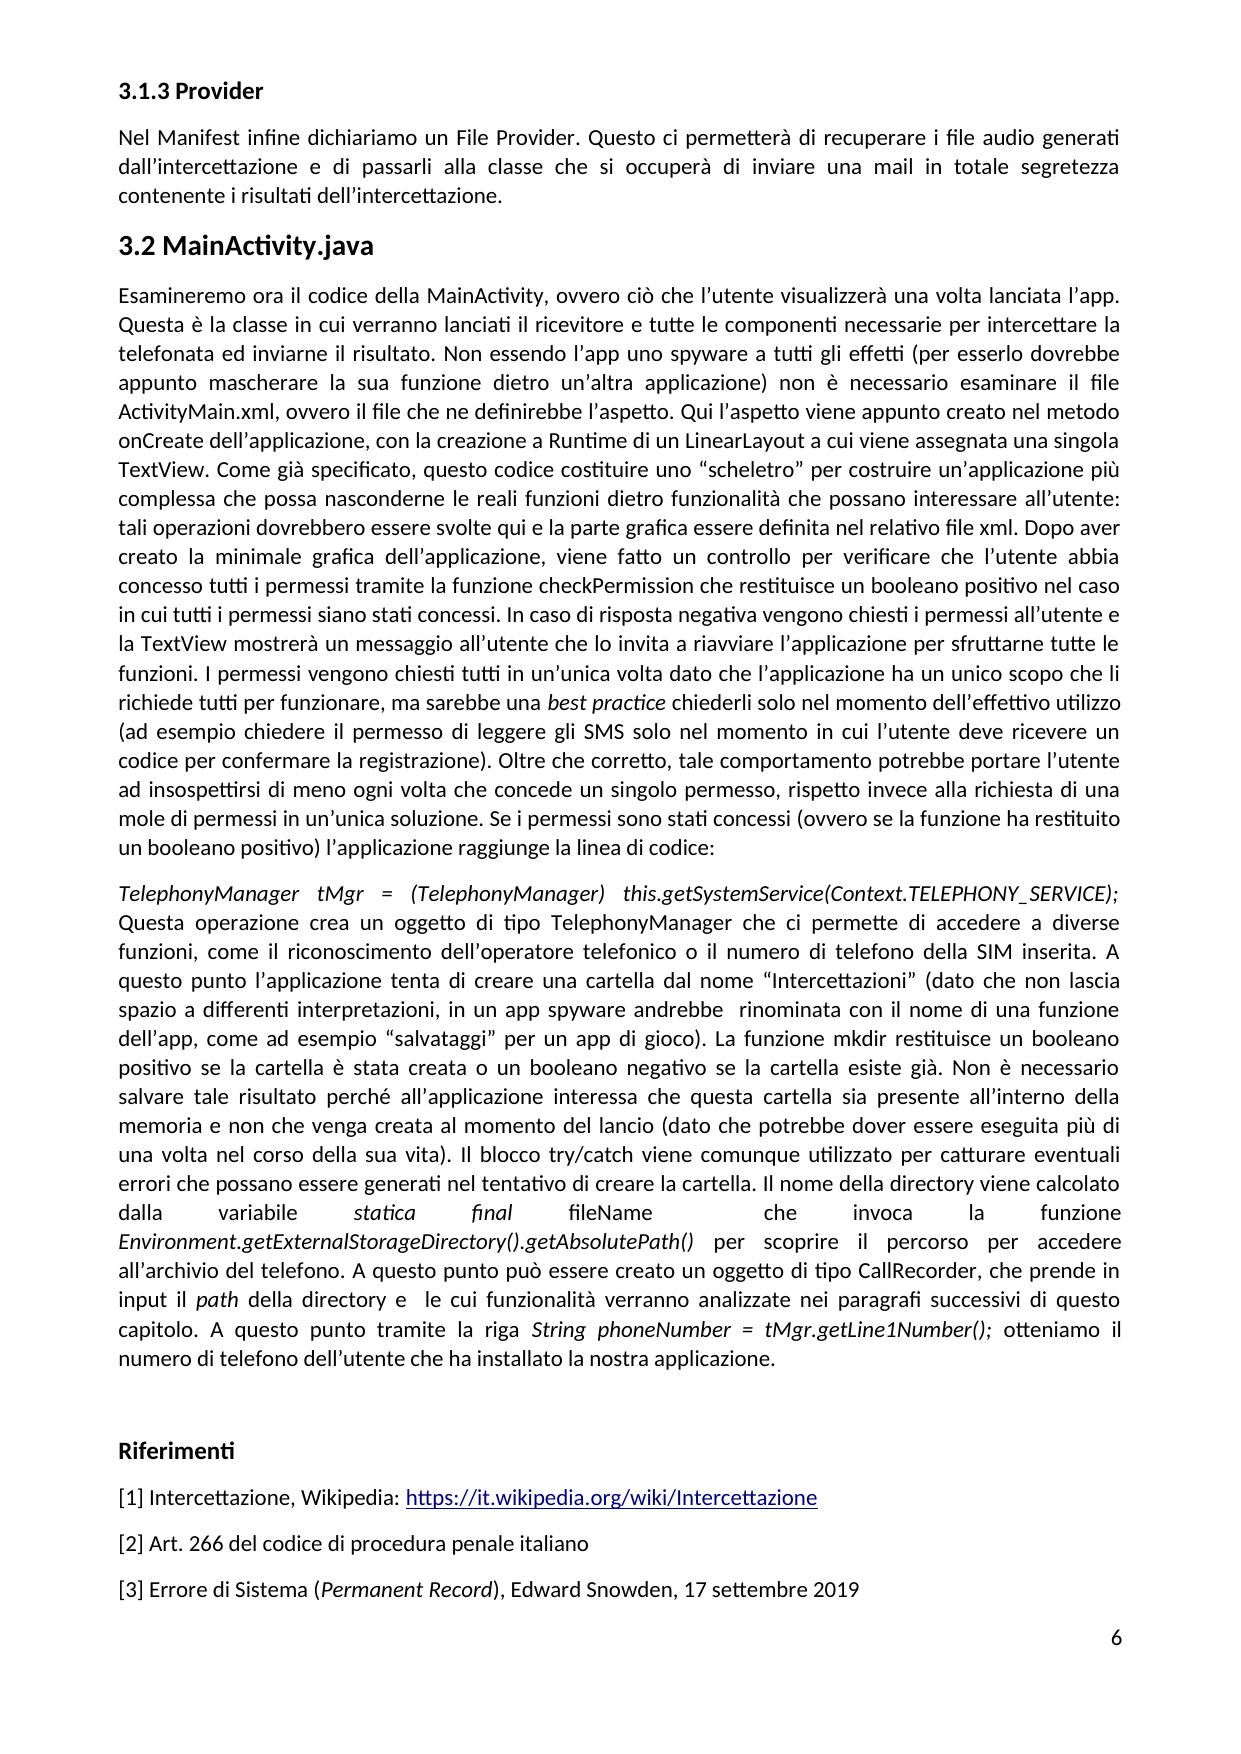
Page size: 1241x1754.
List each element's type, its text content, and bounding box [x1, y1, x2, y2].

text 3.1.3 Provider [118, 75, 1122, 106]
text Nel Manifest infine dichiariamo un File Provider. Questo ci permetterà di recuperare i file audio generati dall’intercettazione e di passarli alla classe che si occuperà di inviare una mail in totale segretezza contenente i risultati dell’intercettazione. [118, 123, 1122, 209]
text Esamineremo ora il codice della MainActivity, ovvero ciò che l’utente visualizzerà una volta lanciata l’app. Questa è la classe in cui verranno lanciati il ricevitore e tutte le componenti necessarie per intercettare la telefonata ed inviarne il risultato. Non essendo l’app uno spyware a tutti gli effetti (per esserlo dovrebbe appunto mascherare la sua funzione dietro un’altra applicazione) non è necessario esaminare il file ActivityMain.xml, ovvero il file che ne definirebbe l’aspetto. Qui l’aspetto viene appunto creato nel metodo onCreate dell’applicazione, con la creazione a Runtime di un LinearLayout a cui viene assegnata una singola TextView. Come già specificato, questo codice costituire uno “scheletro” per costruire un’applicazione più complessa che possa nasconderne le reali funzioni dietro funzionalità che possano interessare all’utente: tali operazioni dovrebbero essere svolte qui e la parte grafica essere definita nel relativo file xml. Dopo aver creato la minimale grafica dell’applicazione, viene fatto un controllo per verificare che l’utente abbia concesso tutti i permessi tramite la funzione checkPermission che restituisce un booleano positivo nel caso in cui tutti i permessi siano stati concessi. In caso di risposta negativa vengono chiesti i permessi all’utente e la TextView mostrerà un messaggio all’utente che lo invita a riavviare l’applicazione per sfruttarne tutte le funzioni. I permessi vengono chiesti tutti in un’unica volta dato che l’applicazione ha un unico scopo che li richiede tutti per funzionare, ma sarebbe una best practice chiederli solo nel momento dell’effettivo utilizzo (ad esempio chiedere il permesso di leggere gli SMS solo nel momento in cui l’utente deve ricevere un codice per confermare la registrazione). Oltre che corretto, tale comportamento potrebbe portare l’utente ad insospettirsi di meno ogni volta che concede un singolo permesso, rispetto invece alla richiesta di una mole di permessi in un’unica soluzione. Se i permessi sono stati concessi (ovvero se la funzione ha restituito un booleano positivo) l’applicazione raggiunge la linea di codice: [118, 281, 1122, 861]
text 3.2 MainActivity.java [118, 227, 1122, 263]
text [3] Errore di Sistema (Permanent Record), Edward Snowden, 17 settembre 2019 [118, 1575, 1122, 1603]
text [1] Intercettazione, Wikipedia: https://it.wikipedia.org/wiki/Intercettazione [118, 1483, 1122, 1512]
text Riferimenti [118, 1435, 1122, 1466]
text [2] Art. 266 del codice di procedura penale italiano [118, 1529, 1122, 1557]
text TelephonyManager tMgr = (TelephonyManager) this.getSystemService(Context.TELEPHONY_SERVICE); Questa operazione crea un oggetto di tipo TelephonyManager che ci permette di accedere a diverse funzioni, come il riconoscimento dell’operatore telefonico o il numero di telefono della SIM inserita. A questo punto l’applicazione tenta di creare una cartella dal nome “Intercettazioni” (dato che non lascia spazio a differenti interpretazioni, in un app spyware andrebbe rinominata con il nome di una funzione dell’app, come ad esempio “salvataggi” per un app di gioco). La funzione mkdir restituisce un booleano positivo se la cartella è stata creata o un booleano negativo se la cartella esiste già. Non è necessario salvare tale risultato perché all’applicazione interessa che questa cartella sia presente all’interno della memoria e non che venga creata al momento del lancio (dato che potrebbe dover essere eseguita più di una volta nel corso della sua vita). Il blocco try/catch viene comunque utilizzato per catturare eventuali errori che possano essere generati nel tentativo di creare la cartella. Il nome della directory viene calcolato dalla variabile statica final fileName che invoca la funzione Environment.getExternalStorageDirectory().getAbsolutePath() per scoprire il percorso per accedere all’archivio del telefono. A questo punto può essere creato un oggetto di tipo CallRecorder, che prende in input il path della directory e le cui funzionalità verranno analizzate nei paragrafi successivi di questo capitolo. A questo punto tramite la riga String phoneNumber = tMgr.getLine1Number(); otteniamo il numero di telefono dell’utente che ha installato la nostra applicazione. [118, 879, 1122, 1372]
